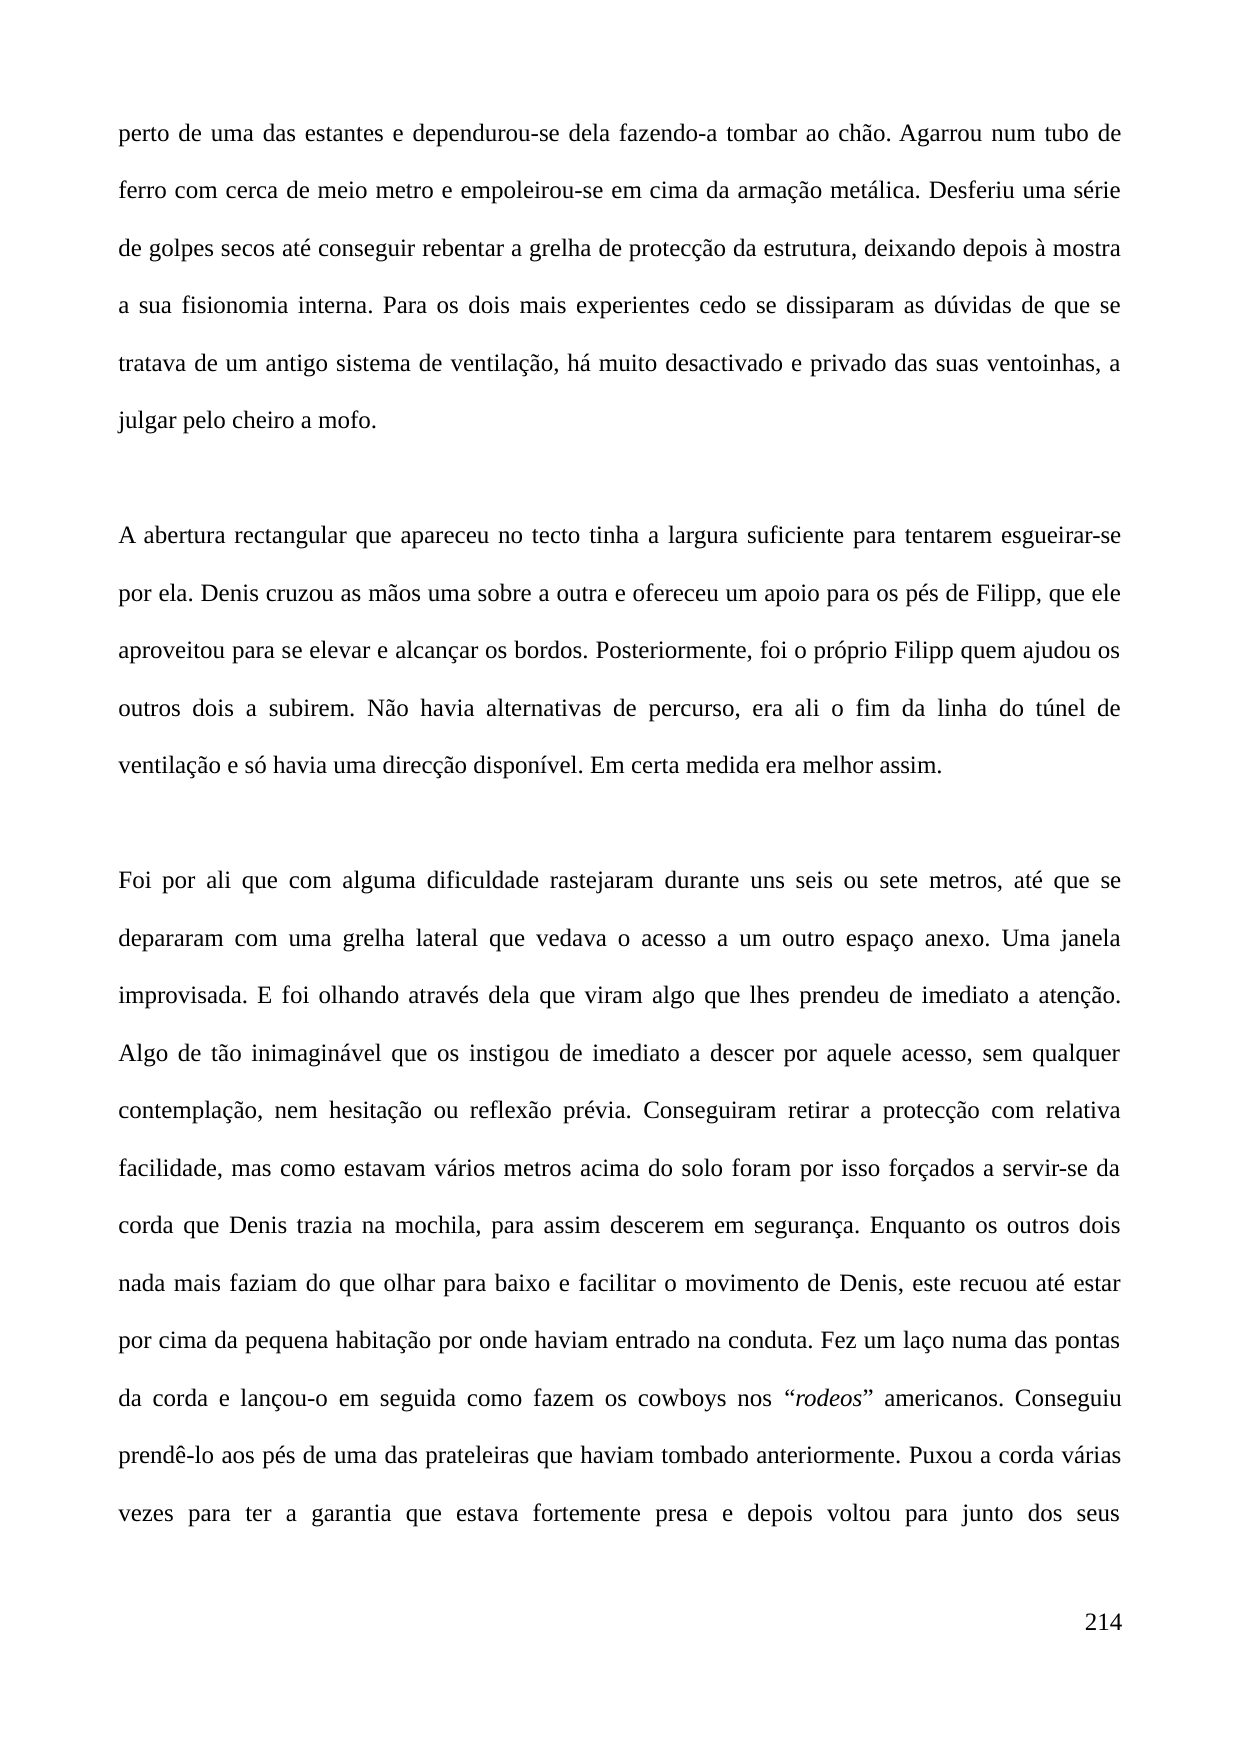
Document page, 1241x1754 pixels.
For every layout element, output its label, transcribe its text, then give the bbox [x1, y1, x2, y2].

text A abertura rectangular que apareceu no tecto tinha a largura suficiente para tentarem esgueirar-se por ela. Denis cruzou as mãos uma sobre a outra e ofereceu um apoio para os pés de Filipp, que ele aproveitou para se elevar e alcançar os bordos. Posteriormente, foi o próprio Filipp quem ajudou os outros dois a subirem. Não havia alternativas de percurso, era ali o fim da linha do túnel de ventilação e só havia uma direcção disponível. Em certa medida era melhor assim. [118, 521, 1122, 779]
text perto de uma das estantes e dependurou-se dela fazendo-a tombar ao chão. Agarrou num tubo de ferro com cerca de meio metro e empoleirou-se em cima da armação metálica. Desferiu uma série de golpes secos até conseguir rebentar a grelha de protecção da estrutura, deixando depois à mostra a sua fisionomia interna. Para os dois mais experientes cedo se dissiparam as dúvidas de que se tratava de um antigo sistema de ventilação, há muito desactivado e privado das suas ventoinhas, a julgar pelo cheiro a mofo. [118, 118, 1122, 434]
text Foi por ali que com alguma dificuldade rastejaram durante uns seis ou sete metros, até que se depararam com uma grelha lateral que vedava o acesso a um outro espaço anexo. Uma janela improvisada. E foi olhando através dela que viram algo que lhes prendeu de imediato a atenção. Algo de tão inimaginável que os instigou de imediato a descer por aquele acesso, sem qualquer contemplação, nem hesitação ou reflexão prévia. Conseguiram retirar a protecção com relativa facilidade, mas como estavam vários metros acima do solo foram por isso forçados a servir-se da corda que Denis trazia na mochila, para assim descerem em segurança. Enquanto os outros dois nada mais faziam do que olhar para baixo e facilitar o movimento de Denis, este recuou até estar por cima da pequena habitação por onde haviam entrado na conduta. Fez um laço numa das pontas da corda e lançou-o em seguida como fazem os cowboys nos “rodeos” americanos. Conseguiu prendê-lo aos pés de uma das prateleiras que haviam tombado anteriormente. Puxou a corda várias vezes para ter a garantia que estava fortemente presa e depois voltou para junto dos seus [118, 866, 1122, 1527]
